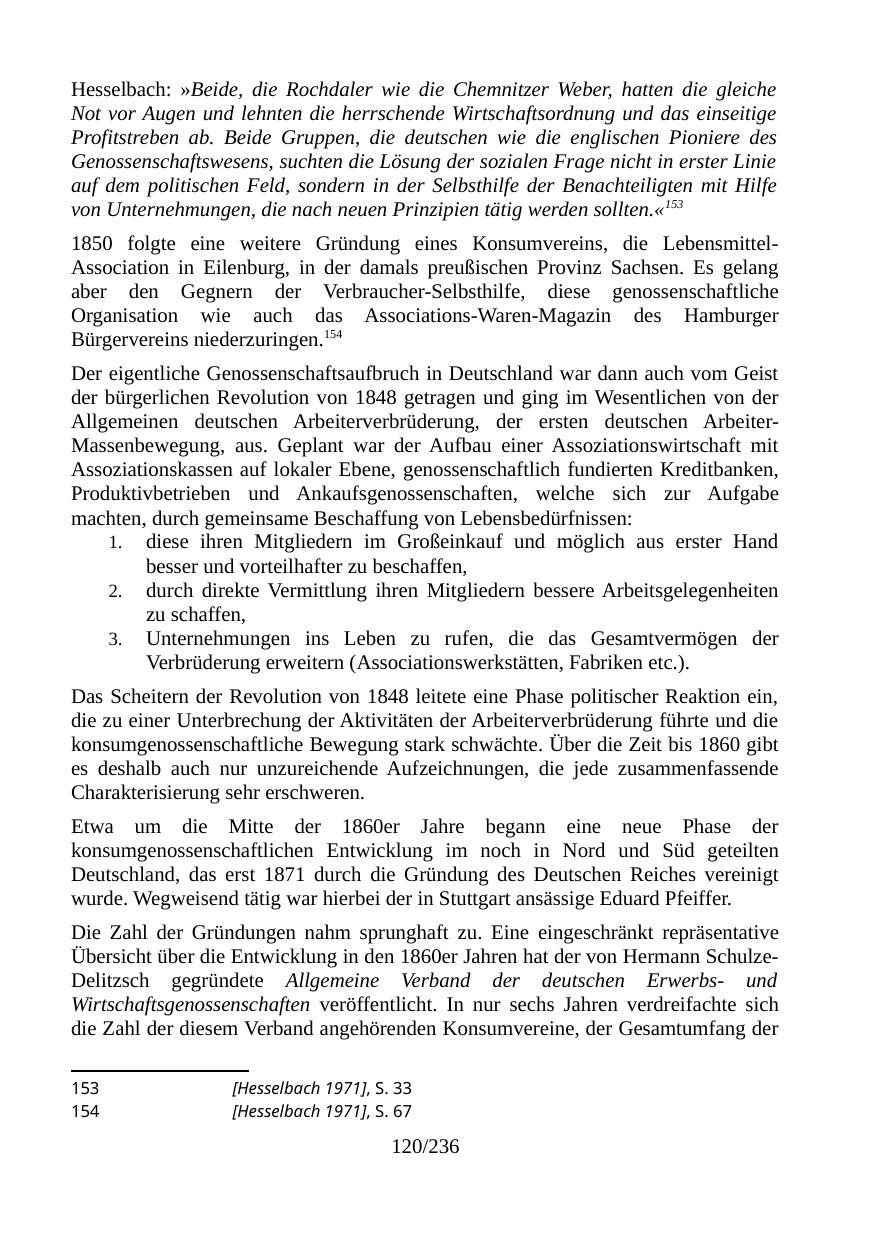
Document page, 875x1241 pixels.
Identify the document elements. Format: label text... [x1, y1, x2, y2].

text 1850 folgte eine weitere Gründung eines Konsumvereins, die Lebensmittel-Association in Eilenburg, in der damals preußischen Provinz Sachsen. Es gelang aber den Gegnern der Verbraucher-Selbsthilfe, diese genossenschaftliche Organisation wie auch das Associations-Waren-Magazin des Hamburger Bürgervereins niederzuringen. [71, 231, 779, 351]
text Die Zahl der Gründungen nahm sprunghaft zu. Eine eingeschränkt repräsentative Übersicht über die Entwicklung in den 1860er Jahren hat der von Hermann Schulze-Delitzsch gegründete Allgemeine Verband der deutschen Erwerbs- und Wirtschaftsgenossenschaften veröffentlicht. In nur sechs Jahren verdreifachte sich die Zahl der diesem Verband angehörenden Konsumvereine, der Gesamtumfang der [71, 920, 779, 1040]
text Der eigentliche Genossenschaftsaufbruch in Deutschland war dann auch vom Geist der bürgerlichen Revolution von 1848 getragen und ging im Wesentlichen von der Allgemeinen deutschen Arbeiterverbrüderung, der ersten deutschen Arbeiter-Massenbewegung, aus. Geplant war der Aufbau einer Assoziationswirtschaft mit Assoziationskassen auf lokaler Ebene, genossenschaftlich fundierten Kreditbanken, Produktivbetrieben und Ankaufsgenossenschaften, welche sich zur Aufgabe machten, durch gemeinsame Beschaffung von Lebensbedürfnissen: [71, 361, 779, 529]
list diese ihren Mitgliedern im Großeinkauf und möglich aus erster Hand besser und vorteilhafter zu beschaffen, [108, 529, 779, 578]
list durch direkte Vermittlung ihren Mitgliedern bessere Arbeitsgelegenheiten zu schaffen, [108, 578, 779, 626]
text Etwa um die Mitte der 1860er Jahre begann eine neue Phase der konsumgenossenschaftlichen Entwicklung im noch in Nord und Süd geteilten Deutschland, das erst 1871 durch die Gründung des Deutschen Reiches vereinigt wurde. Wegweisend tätig war hierbei der in Stuttgart ansässige Eduard Pfeiffer. [71, 814, 779, 910]
list Unternehmungen ins Leben zu rufen, die das Gesamtvermögen der Verbrüderung erweitern (Associationswerkstätten, Fabriken etc.). [108, 626, 779, 674]
text Hesselbach: »Beide, die Rochdaler wie die Chemnitzer Weber, hatten die gleiche Not vor Augen und lehnten die herrschende Wirtschaftsordnung und das einseitige Profitstreben ab. Beide Gruppen, die deutschen wie die englischen Pioniere des Genossenschaftswesens, suchten die Lösung der sozialen Frage nicht in erster Linie auf dem politischen Feld, sondern in der Selbsthilfe der Benachteiligten mit Hilfe von Unternehmungen, die nach neuen Prinzipien tätig werden sollten.« [71, 77, 779, 221]
text [Hesselbach 1971], S. 33 [71, 1077, 779, 1099]
text [Hesselbach 1971], S. 67 [71, 1099, 779, 1122]
text Das Scheitern der Revolution von 1848 leitete eine Phase politischer Reaktion ein, die zu einer Unterbrechung der Aktivitäten der Arbeiterverbrüderung führte und die konsumgenossenschaftliche Bewegung stark schwächte. Über die Zeit bis 1860 gibt es deshalb auch nur unzureichende Aufzeichnungen, die jede zusammenfassende Charakterisierung sehr erschweren. [71, 684, 779, 804]
